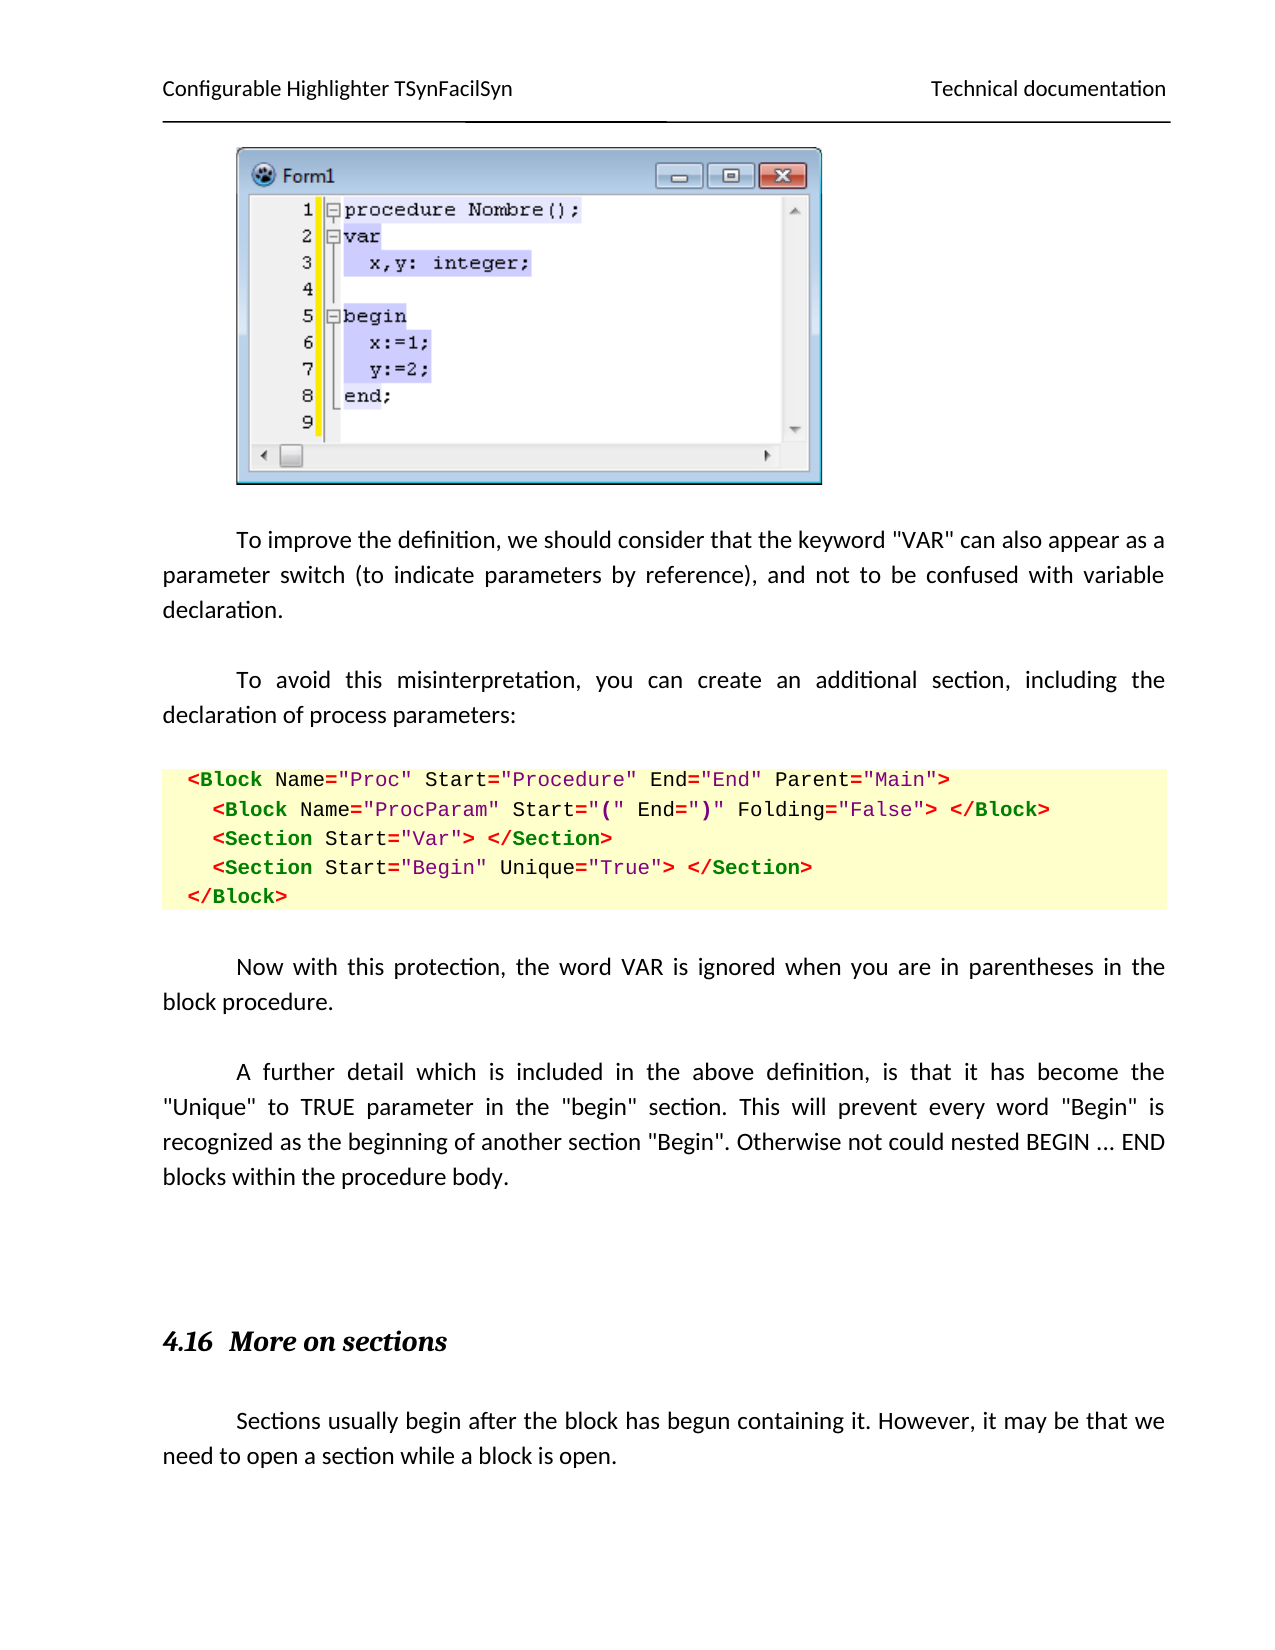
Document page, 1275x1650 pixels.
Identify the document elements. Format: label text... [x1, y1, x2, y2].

text <Section Start="Var"> </Section> [162, 828, 1167, 851]
text <Block Name="ProcParam" Start="(" End=")" Folding="False"> </Block> [162, 798, 1167, 822]
text <Block Name="Proc" Start="Procedure" End="End" Parent="Main"> [162, 769, 1167, 793]
picture [236, 147, 823, 485]
text To avoid this misinterpretation, you can create an additional section, including the declaration of process parameters: [162, 664, 1167, 730]
text Sections usually begin after the block has begun containing it. However, it may be that we need to open a section while a block is open. [162, 1405, 1167, 1471]
text <Section Start="Begin" Unique="True"> </Section> [162, 857, 1167, 881]
text </Block> [162, 886, 1167, 910]
text To improve the definition, we should consider that the keyword "VAR" can also appear as a parameter switch (to indicate parameters by reference), and not to be confused with variable declaration. [162, 524, 1167, 625]
text A further detail which is included in the above definition, is that it has become the "Unique" to TRUE parameter in the "begin" section. This will prevent every word "Begin" is recognized as the beginning of another section "Begin". Otherwise not could nested BEGIN ... END blocks within the procedure body. [162, 1056, 1167, 1191]
subtitle More on sections [162, 1326, 1167, 1359]
text Now with this protection, the word VAR is ignored when you are in parentheses in the block procedure. [162, 951, 1167, 1016]
